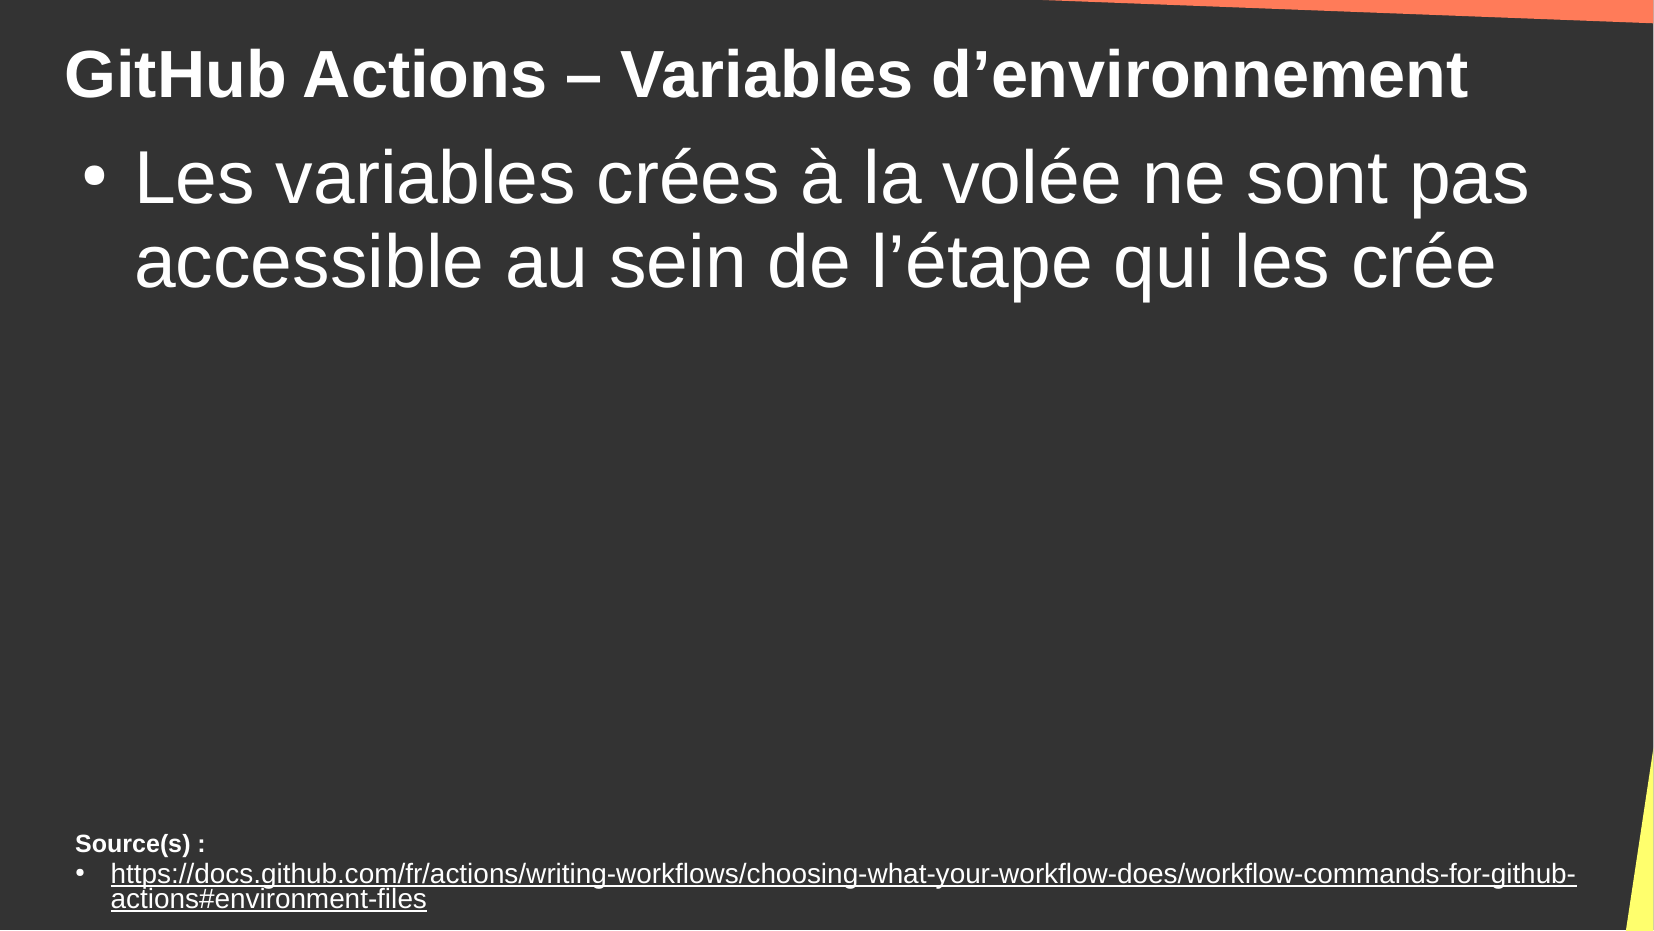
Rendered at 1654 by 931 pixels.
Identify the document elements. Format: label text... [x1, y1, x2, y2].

list Les variables crées à la volée ne sont pas accessible au sein de l’étape qui les crée [63, 135, 1542, 461]
text_box [1042, 0, 1654, 24]
title GitHub Actions – Variables d’environnement [64, 37, 1471, 113]
text_box [1625, 743, 1654, 931]
text_box Source(s) : https://docs.github.com/fr/actions/writing-workflows/choosing-what-your-workflow-does/workflow-commands-for-github-actions#environment-files [60, 822, 1607, 897]
